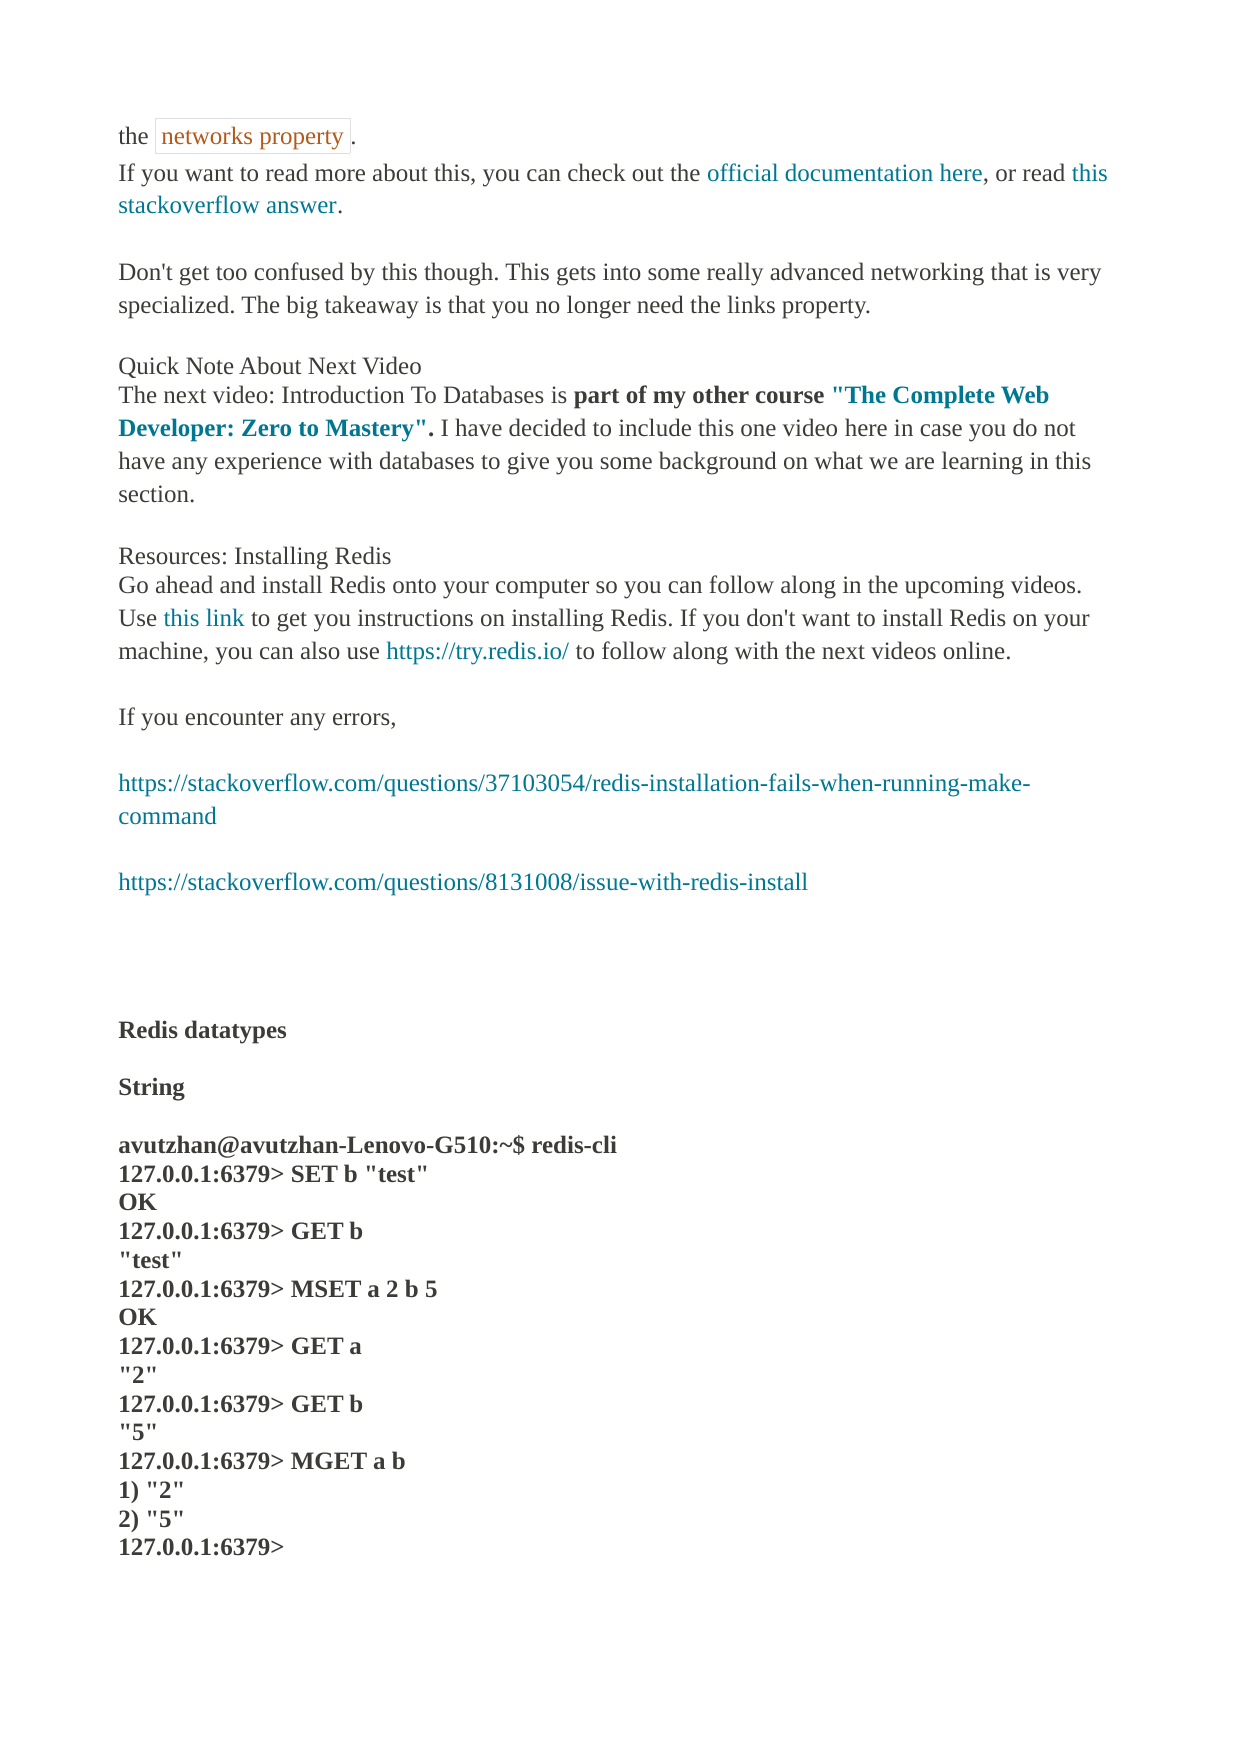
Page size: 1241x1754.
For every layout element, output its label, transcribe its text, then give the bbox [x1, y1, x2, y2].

text OK [118, 1187, 1122, 1216]
text Quick Note About Next Video [118, 351, 1122, 380]
text avutzhan@avutzhan-Lenovo-G510:~$ redis-cli [118, 1130, 1122, 1159]
text "5" [118, 1417, 1122, 1446]
text String [118, 1072, 1122, 1101]
text Go ahead and install Redis onto your computer so you can follow along in the upcoming videos. Use this link to get you instructions on installing Redis. If you don't want to install Redis on your machine, you can also use https://try.redis.io/ to follow along with the next videos online. If you encounter any errors, https://stackoverflow.com/questions/37103054/redis-installation-fails-when-running-make-command https://stackoverflow.com/questions/8131008/issue-with-redis-install [118, 570, 1122, 896]
text Redis datatypes [118, 1015, 1122, 1044]
text "2" [118, 1360, 1122, 1389]
text 1) "2" [118, 1475, 1122, 1504]
text 127.0.0.1:6379> MSET a 2 b 5 [118, 1274, 1122, 1302]
text OK [118, 1302, 1122, 1331]
text 127.0.0.1:6379> GET b [118, 1389, 1122, 1417]
text 2) "5" [118, 1504, 1122, 1532]
text 127.0.0.1:6379> [118, 1532, 1122, 1561]
text 127.0.0.1:6379> SET b "test" [118, 1159, 1122, 1187]
text "test" [118, 1245, 1122, 1274]
text 127.0.0.1:6379> GET b [118, 1216, 1122, 1245]
text Resources: Installing Redis [118, 541, 1122, 570]
text 127.0.0.1:6379> MGET a b [118, 1446, 1122, 1475]
text 127.0.0.1:6379> GET a [118, 1331, 1122, 1360]
text The next video: Introduction To Databases is part of my other course "The Complete Web Developer: Zero to Mastery". I have decided to include this one video here in case you do not have any experience with databases to give you some background on what we are learning in this section. [118, 380, 1122, 508]
text the networks property. If you want to read more about this, you can check out the official documentation here, or read this stackoverflow answer. Don't get too confused by this though. This gets into some really advanced networking that is very specialized. The big takeaway is that you no longer need the links property. [118, 118, 1122, 318]
